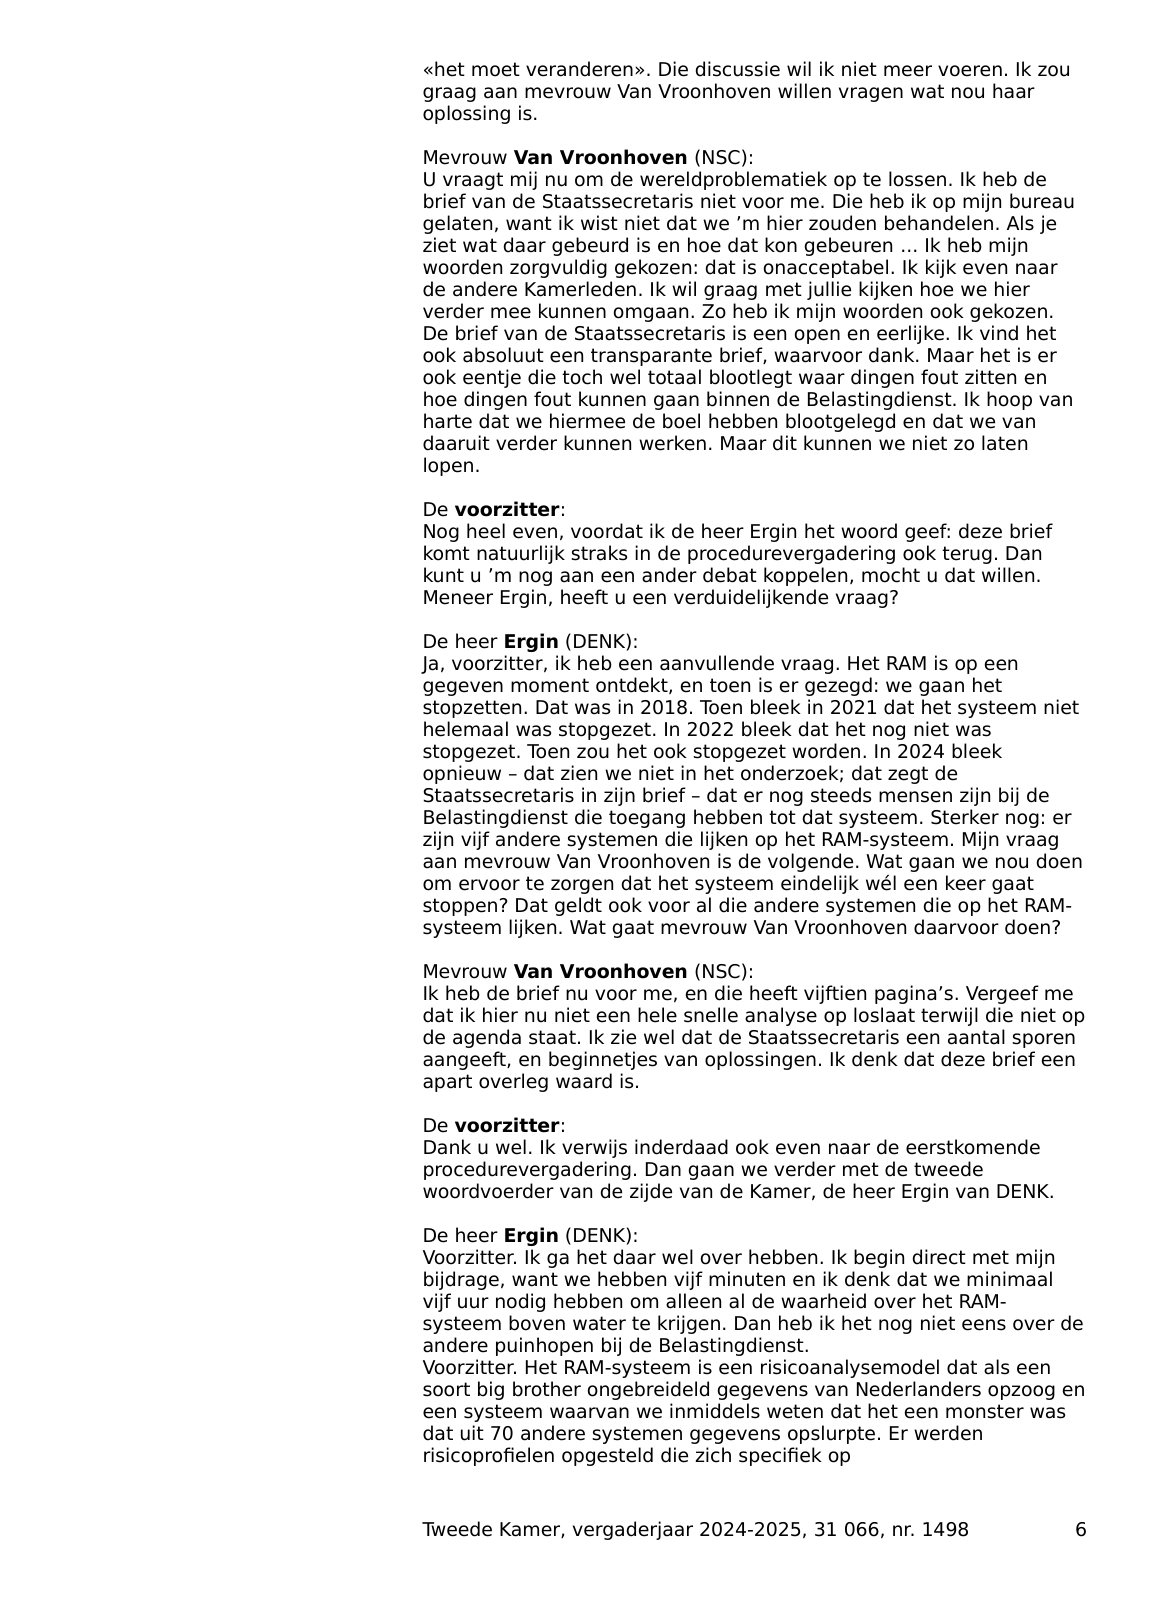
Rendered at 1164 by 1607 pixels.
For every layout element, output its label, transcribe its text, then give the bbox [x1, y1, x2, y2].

text Ik heb de brief nu voor me, en die heeft vijftien pagina’s. Vergeef me dat ik hier nu niet een hele snelle analyse op loslaat terwijl die niet op de agenda staat. Ik zie wel dat de Staatssecretaris een aantal sporen aangeeft, en beginnetjes van oplossingen. Ik denk dat deze brief een apart overleg waard is. [422, 983, 1087, 1093]
text De heer Ergin (DENK): [422, 631, 1087, 653]
text De voorzitter: [422, 1115, 1087, 1137]
text Mevrouw Van Vroonhoven (NSC): [422, 147, 1087, 169]
text Ja, voorzitter, ik heb een aanvullende vraag. Het RAM is op een gegeven moment ontdekt, en toen is er gezegd: we gaan het stopzetten. Dat was in 2018. Toen bleek in 2021 dat het systeem niet helemaal was stopgezet. In 2022 bleek dat het nog niet was stopgezet. Toen zou het ook stopgezet worden. In 2024 bleek opnieuw – dat zien we niet in het onderzoek; dat zegt de Staatssecretaris in zijn brief – dat er nog steeds mensen zijn bij de Belastingdienst die toegang hebben tot dat systeem. Sterker nog: er zijn vijf andere systemen die lijken op het RAM-systeem. Mijn vraag aan mevrouw Van Vroonhoven is de volgende. Wat gaan we nou doen om ervoor te zorgen dat het systeem eindelijk wél een keer gaat stoppen? Dat geldt ook voor al die andere systemen die op het RAM-systeem lijken. Wat gaat mevrouw Van Vroonhoven daarvoor doen? [422, 653, 1087, 939]
text Dank u wel. Ik verwijs inderdaad ook even naar de eerstkomende procedurevergadering. Dan gaan we verder met de tweede woordvoerder van de zijde van de Kamer, de heer Ergin van DENK. [422, 1137, 1087, 1203]
text Nog heel even, voordat ik de heer Ergin het woord geef: deze brief komt natuurlijk straks in de procedurevergadering ook terug. Dan kunt u ’m nog aan een ander debat koppelen, mocht u dat willen. Meneer Ergin, heeft u een verduidelijkende vraag? [422, 521, 1087, 609]
text «het moet veranderen». Die discussie wil ik niet meer voeren. Ik zou graag aan mevrouw Van Vroonhoven willen vragen wat nou haar oplossing is. [422, 59, 1087, 125]
text De heer Ergin (DENK): [422, 1225, 1087, 1247]
text Voorzitter. Het RAM-systeem is een risicoanalysemodel dat als een soort big brother ongebreideld gegevens van Nederlanders opzoog en een systeem waarvan we inmiddels weten dat het een monster was dat uit 70 andere systemen gegevens opslurpte. Er werden risicoprofielen opgesteld die zich specifiek op [422, 1357, 1087, 1467]
text De voorzitter: [422, 499, 1087, 521]
text Mevrouw Van Vroonhoven (NSC): [422, 961, 1087, 983]
text Voorzitter. Ik ga het daar wel over hebben. Ik begin direct met mijn bijdrage, want we hebben vijf minuten en ik denk dat we minimaal vijf uur nodig hebben om alleen al de waarheid over het RAM-systeem boven water te krijgen. Dan heb ik het nog niet eens over de andere puinhopen bij de Belastingdienst. [422, 1247, 1087, 1357]
text U vraagt mij nu om de wereldproblematiek op te lossen. Ik heb de brief van de Staatssecretaris niet voor me. Die heb ik op mijn bureau gelaten, want ik wist niet dat we ’m hier zouden behandelen. Als je ziet wat daar gebeurd is en hoe dat kon gebeuren ... Ik heb mijn woorden zorgvuldig gekozen: dat is onacceptabel. Ik kijk even naar de andere Kamerleden. Ik wil graag met jullie kijken hoe we hier verder mee kunnen omgaan. Zo heb ik mijn woorden ook gekozen. De brief van de Staatssecretaris is een open en eerlijke. Ik vind het ook absoluut een transparante brief, waarvoor dank. Maar het is er ook eentje die toch wel totaal blootlegt waar dingen fout zitten en hoe dingen fout kunnen gaan binnen de Belastingdienst. Ik hoop van harte dat we hiermee de boel hebben blootgelegd en dat we van daaruit verder kunnen werken. Maar dit kunnen we niet zo laten lopen. [422, 169, 1087, 477]
